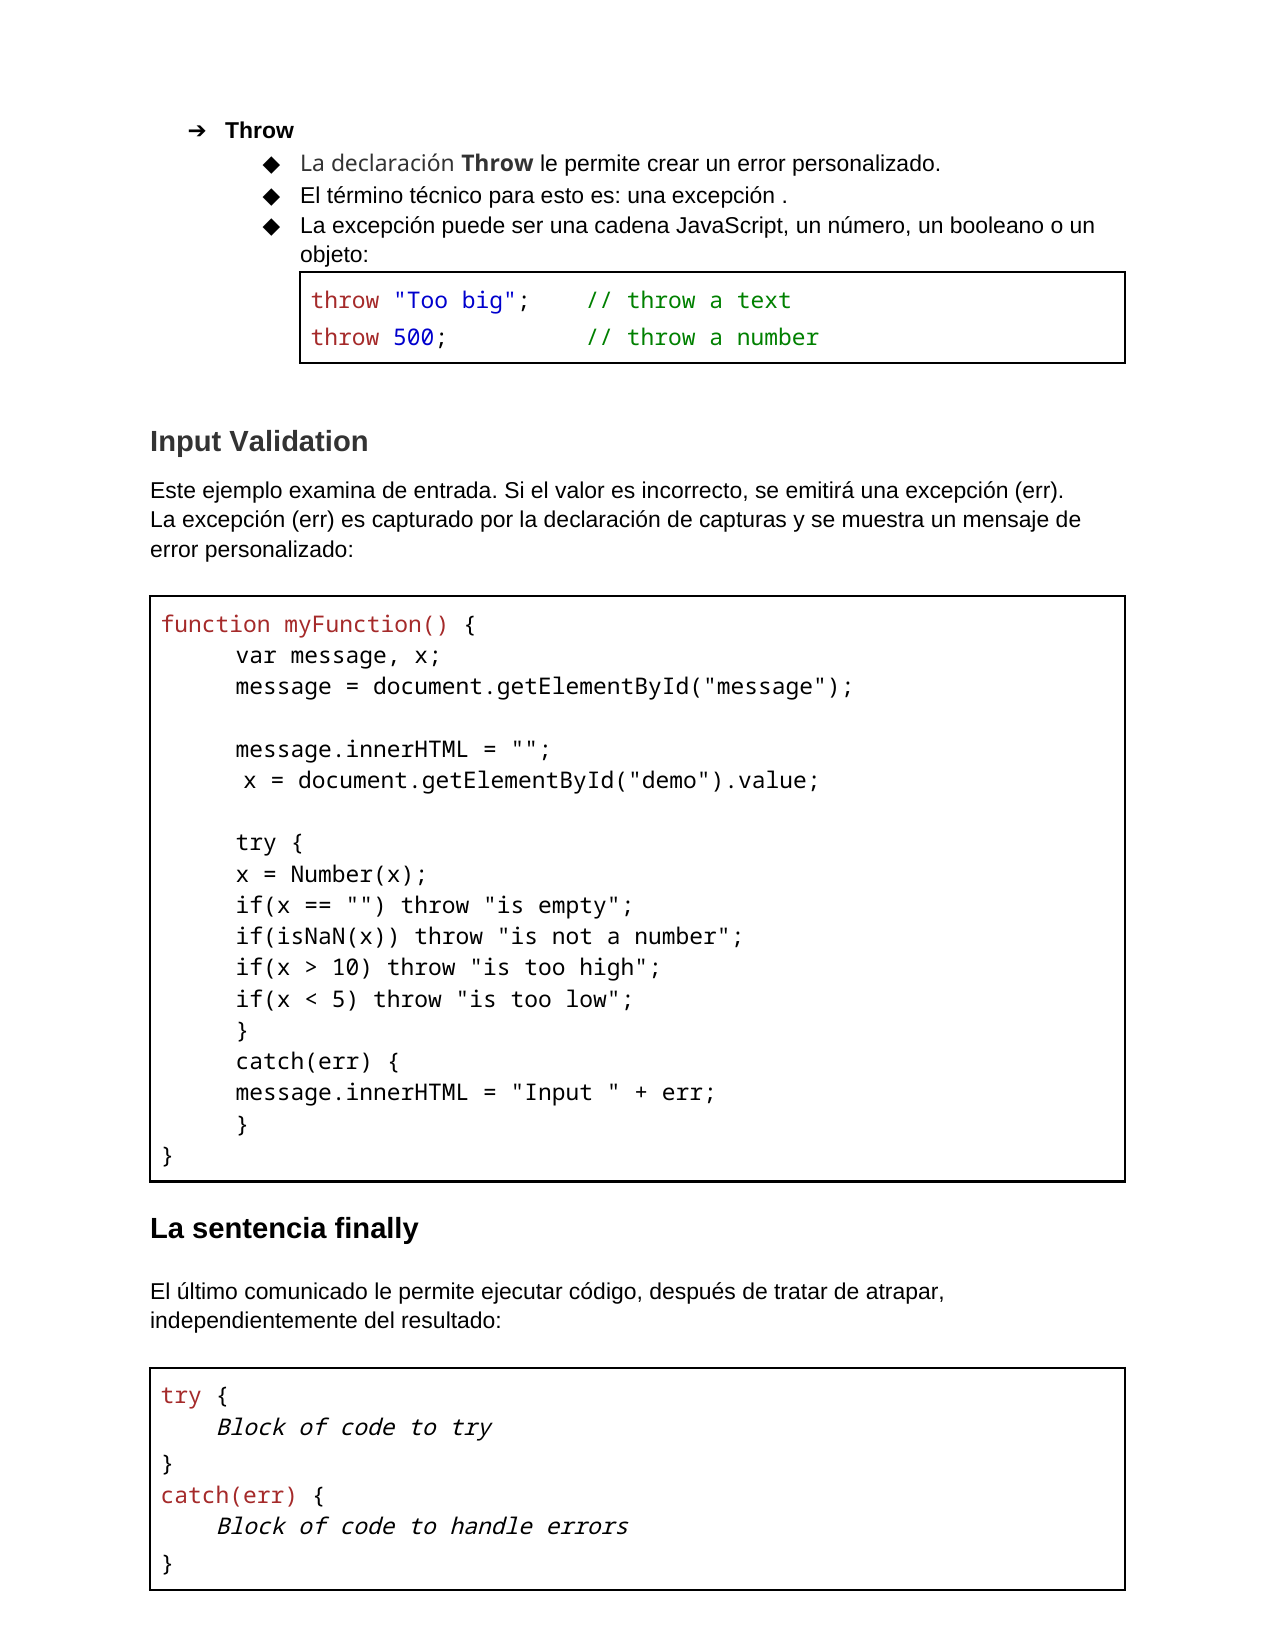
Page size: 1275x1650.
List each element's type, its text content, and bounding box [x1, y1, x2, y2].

text La excepción (err) es capturado por la declaración de capturas y se muestra un mensaje de error personalizado: [150, 507, 1125, 562]
list El término técnico para esto es: una excepción . [262, 183, 1125, 209]
table_header function myFunction() { var message, x; message = document.getElementById("message"); message.innerHTML = ""; x = document.getElementById("demo").value; try { x = Number(x); if(x == "") throw "is empty"; if(isNaN(x)) throw "is not a number"; if(x > 10) throw "is too high"; if(x < 5) throw "is too low"; } catch(err) { message.innerHTML = "Input " + err; } } [151, 597, 1124, 1180]
table_header try { Block of code to try } catch(err) { Block of code to handle errors } [151, 1369, 1124, 1588]
list Throw [187, 118, 1125, 143]
list La declaración Throw le permite crear un error personalizado. [262, 147, 1125, 178]
table_header throw "Too big"; // throw a text throw 500; // throw a number [301, 273, 1124, 362]
text Este ejemplo examina de entrada. Si el valor es incorrecto, se emitirá una excepción (err). [150, 477, 1125, 503]
text El último comunicado le permite ejecutar código, después de tratar de atrapar, independientemente del resultado: [150, 1279, 1125, 1334]
list La excepción puede ser una cadena JavaScript, un número, un booleano o un objeto: [262, 212, 1125, 267]
text La sentencia finally [150, 1212, 1125, 1244]
subtitle Input Validation [150, 425, 1125, 458]
